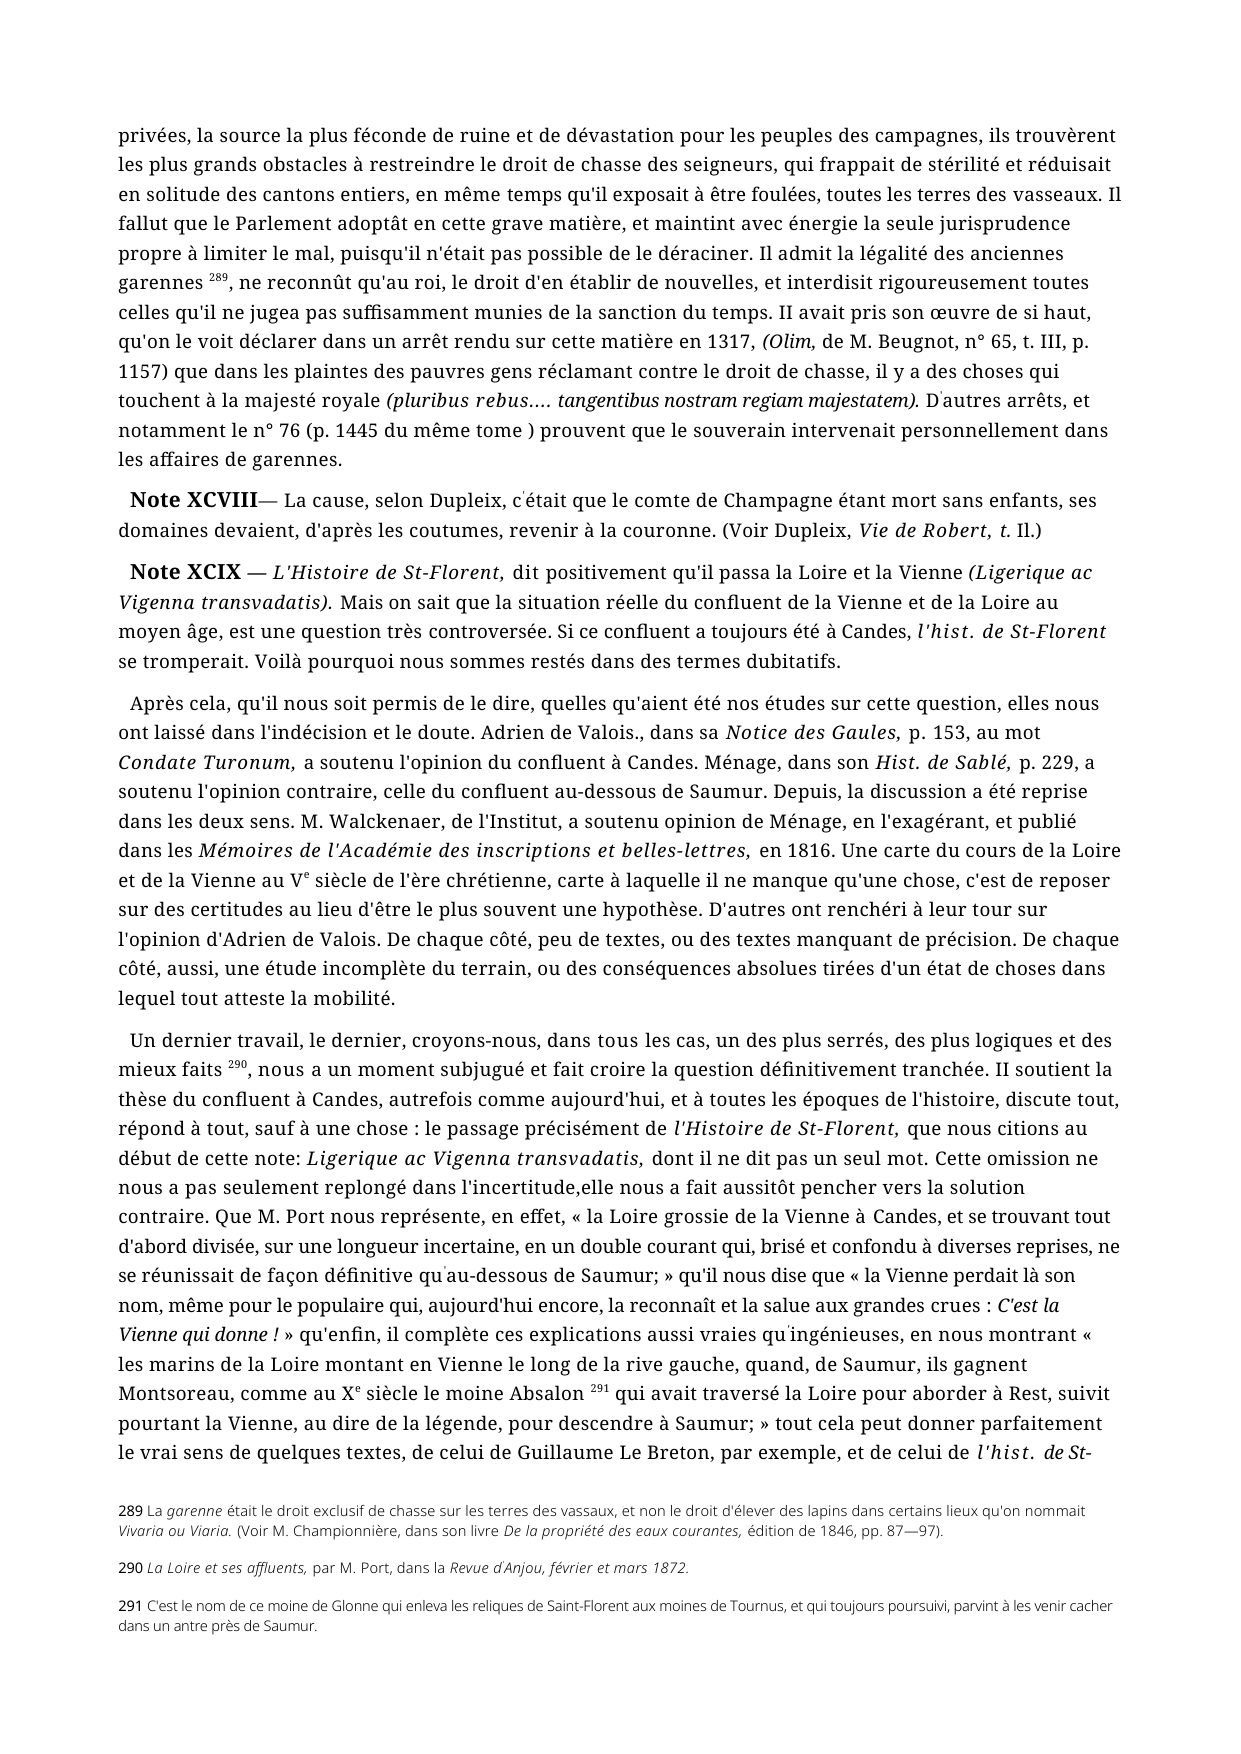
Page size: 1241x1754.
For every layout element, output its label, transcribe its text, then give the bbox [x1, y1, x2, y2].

text Note XCIX — L'Histoire de St-Florent, dit positivement qu'il passa la Loire et la Vienne (Ligerique ac Vigenna transvadatis). Mais on sait que la situation réelle du confluent de la Vienne et de la Loire au moyen âge, est une question très controversée. Si ce confluent a toujours été à Candes, l'hist. de St-Florent se tromperait. Voilà pourquoi nous sommes restés dans des termes dubitatifs. [118, 556, 1122, 674]
text La garenne était le droit exclusif de chasse sur les terres des vassaux, et non le droit d'élever des lapins dans certains lieux qu'on nommait Vivaria ou Viaria. (Voir M. Championnière, dans son livre De la propriété des eaux courantes, édition de 1846, pp. 87—97). [118, 1501, 1122, 1541]
text Après cela, qu'il nous soit permis de le dire, quelles qu'aient été nos études sur cette question, elles nous ont laissé dans l'indécision et le doute. Adrien de Valois., dans sa Notice des Gaules, p. 153, au mot Condate Turonum, a soutenu l'opinion du confluent à Candes. Ménage, dans son Hist. de Sablé, p. 229, a soutenu l'opinion contraire, celle du confluent au-dessous de Saumur. Depuis, la discussion a été reprise dans les deux sens. M. Walckenaer, de l'Institut, a soutenu opinion de Ménage, en l'exagérant, et publié dans les Mémoires de l'Académie des inscriptions et belles-lettres, en 1816. Une carte du cours de la Loire et de la Vienne au Ve siècle de l'ère chrétienne, carte à laquelle il ne manque qu'une chose, c'est de reposer sur des certitudes au lieu d'être le plus souvent une hypothèse. D'autres ont renchéri à leur tour sur l'opinion d'Adrien de Valois. De chaque côté, peu de textes, ou des textes manquant de précision. De chaque côté, aussi, une étude incomplète du terrain, ou des conséquences absolues tirées d'un état de choses dans lequel tout atteste la mobilité. [118, 686, 1122, 1011]
text La Loire et ses affluents, par M. Port, dans la Revue d'Anjou, février et mars 1872. [118, 1558, 1122, 1578]
text C'est le nom de ce moine de Glonne qui enleva les reliques de Saint-Florent aux moines de Tournus, et qui toujours poursuivi, parvint à les venir cacher dans un antre près de Saumur. [118, 1596, 1122, 1636]
text Un dernier travail, le dernier, croyons-nous, dans tous les cas, un des plus serrés, des plus logiques et des mieux faits , nous a un moment subjugué et fait croire la question définitivement tranchée. II soutient la thèse du confluent à Candes, autrefois comme aujourd'hui, et à toutes les époques de l'histoire, discute tout, répond à tout, sauf à une chose : le passage précisément de l'Histoire de St-Florent, que nous citions au début de cette note: Ligerique ac Vigenna transvadatis, dont il ne dit pas un seul mot. Cette omission ne nous a pas seulement replongé dans l'incertitude,elle nous a fait aussitôt pencher vers la solution contraire. Que M. Port nous représente, en effet, « la Loire grossie de la Vienne à Candes, et se trouvant tout d'abord divisée, sur une longueur incertaine, en un double courant qui, brisé et confondu à diverses reprises, ne se réunissait de façon définitive qu'au-dessous de Saumur; » qu'il nous dise que « la Vienne perdait là son nom, même pour le populaire qui, aujourd'hui encore, la reconnaît et la salue aux grandes crues : C'est la Vienne qui donne ! » qu'enfin, il complète ces explications aussi vraies qu'ingénieuses, en nous montrant « les marins de la Loire montant en Vienne le long de la rive gauche, quand, de Saumur, ils gagnent Montsoreau, comme au Xe siècle le moine Absalon qui avait traversé la Loire pour aborder à Rest, suivit pourtant la Vienne, au dire de la légende, pour descendre à Saumur; » tout cela peut donner parfaitement le vrai sens de quelques textes, de celui de Guillaume Le Breton, par exemple, et de celui de l'hist. de St- [118, 1023, 1122, 1465]
text privées, la source la plus féconde de ruine et de dévastation pour les peuples des campagnes, ils trouvèrent les plus grands obstacles à restreindre le droit de chasse des seigneurs, qui frappait de stérilité et réduisait en solitude des cantons entiers, en même temps qu'il exposait à être foulées, toutes les terres des vasseaux. Il fallut que le Parlement adoptât en cette grave matière, et maintint avec énergie la seule jurisprudence propre à limiter le mal, puisqu'il n'était pas possible de le déraciner. Il admit la légalité des anciennes garennes , ne reconnût qu'au roi, le droit d'en établir de nouvelles, et interdisit rigoureusement toutes celles qu'il ne jugea pas suffisamment munies de la sanction du temps. II avait pris son œuvre de si haut, qu'on le voit déclarer dans un arrêt rendu sur cette matière en 1317, (Olim, de M. Beugnot, n° 65, t. III, p. 1157) que dans les plaintes des pauvres gens réclamant contre le droit de chasse, il y a des choses qui touchent à la majesté royale (pluribus rebus.... tangentibus nostram regiam majestatem). D'autres arrêts, et notamment le n° 76 (p. 1445 du même tome ) prouvent que le souverain intervenait personnellement dans les affaires de garennes. [118, 118, 1122, 472]
text Note XCVIII— La cause, selon Dupleix, c'était que le comte de Champagne étant mort sans enfants, ses domaines devaient, d'après les coutumes, revenir à la couronne. (Voir Dupleix, Vie de Robert, t. Il.) [118, 484, 1122, 543]
